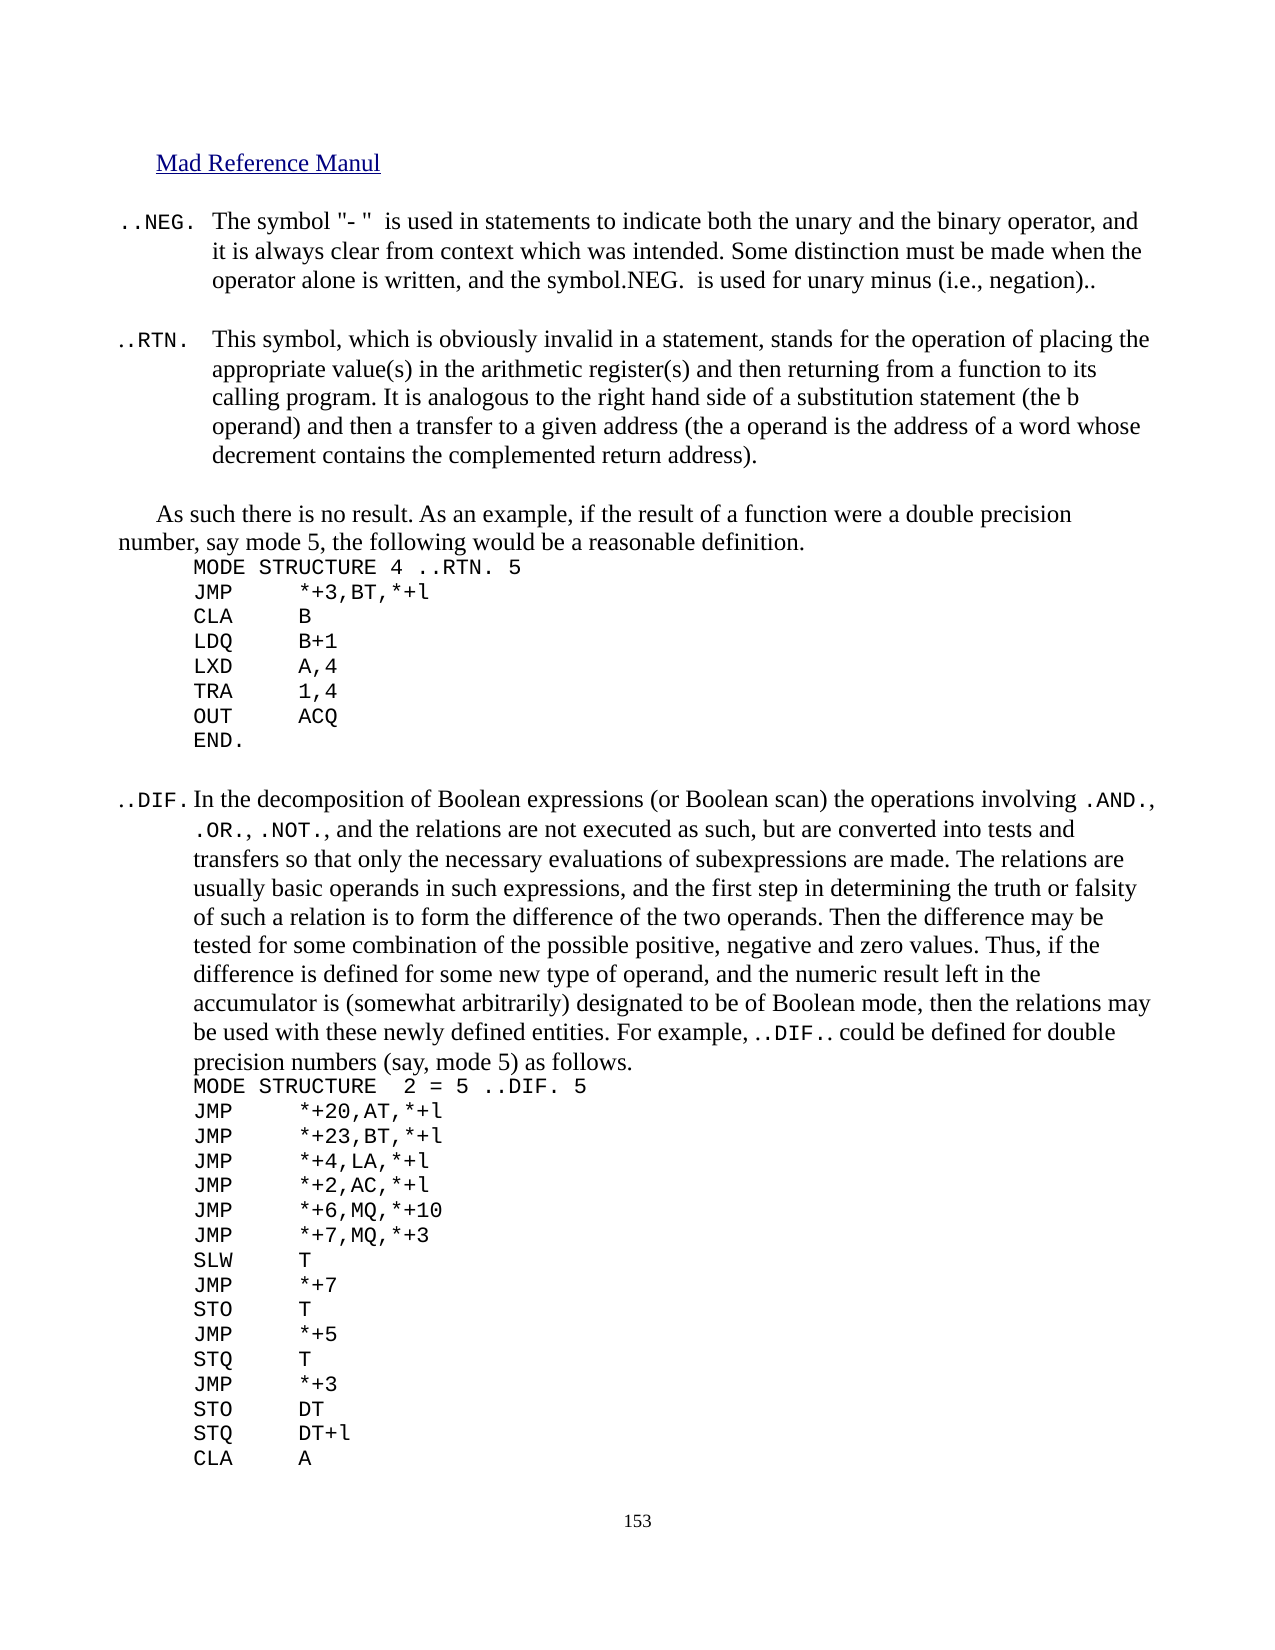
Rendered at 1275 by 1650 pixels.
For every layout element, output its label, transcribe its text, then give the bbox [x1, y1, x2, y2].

text MODE STRUCTURE 4 ..RTN. 5 JMP *+3,BT,*+l CLA B LDQ B+1 LXD A,4 TRA 1,4 OUT ACQ END. [193, 556, 1157, 754]
text ..NEG. The symbol "- " is used in statements to indicate both the unary and the binary operator, and it is always clear from context which was intended. Some distinction must be made when the operator alone is written, and the symbol.NEG. is used for unary minus (i.e., negation).. [118, 206, 1157, 294]
text ..RTN. This symbol, which is obviously invalid in a statement, stands for the operation of placing the appropriate value(s) in the arithmetic register(s) and then returning from a function to its calling program. It is analogous to the right hand side of a substitution statement (the b operand) and then a transfer to a given address (the a operand is the address of a word whose decrement contains the complemented return address). [118, 324, 1157, 469]
text MODE STRUCTURE 2 = 5 ..DIF. 5 JMP *+20,AT,*+l JMP *+23,BT,*+l JMP *+4,LA,*+l JMP *+2,AC,*+l JMP *+6,MQ,*+10 JMP *+7,MQ,*+3 SLW T JMP *+7 STO T JMP *+5 STQ T JMP *+3 STO DT STQ DT+l CLA A [193, 1075, 1157, 1472]
text ..DIF. In the decomposition of Boolean expressions (or Boolean scan) the operations involving .AND., .OR., .NOT., and the relations are not executed as such, but are converted into tests and transfers so that only the necessary evaluations of subexpressions are made. The relations are usually basic operands in such expressions, and the first step in determining the truth or falsity of such a relation is to form the difference of the two operands. Then the difference may be tested for some combination of the possible positive, negative and zero values. Thus, if the difference is defined for some new type of operand, and the numeric result left in the accumulator is (somewhat arbitrarily) designated to be of Boolean mode, then the relations may be used with these newly defined entities. For example, ..DIF.. could be defined for double precision numbers (say, mode 5) as follows. [118, 784, 1157, 1075]
text As such there is no result. As an example, if the result of a function were a double precision number, say mode 5, the following would be a reasonable definition. [118, 499, 1157, 556]
